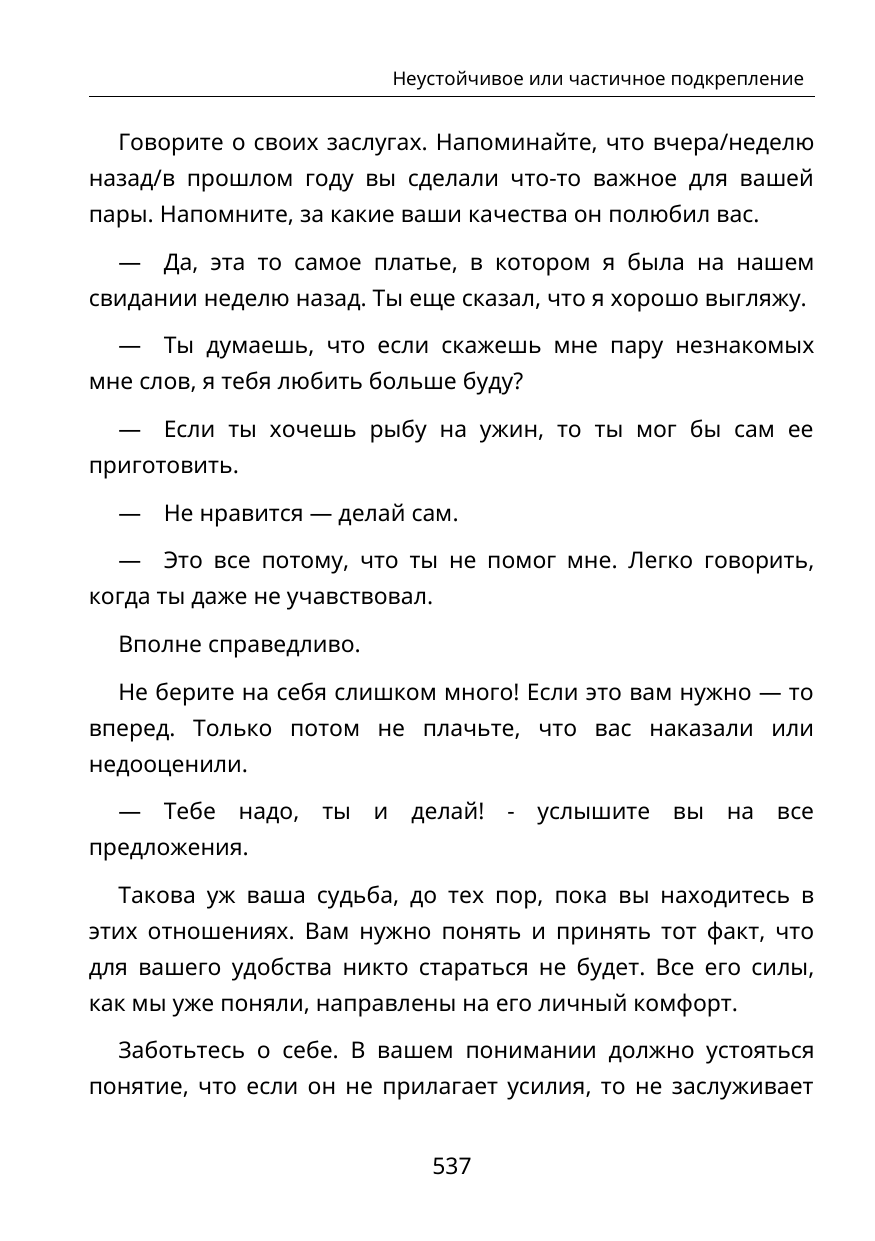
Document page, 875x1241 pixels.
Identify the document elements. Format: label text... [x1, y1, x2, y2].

list Да, эта то самое платье, в котором я была на нашем свидании неделю назад. Ты еще сказал, что я хорошо выгляжу. [88, 246, 815, 313]
text Такова уж ваша судьба, до тех пор, пока вы находитесь в этих отношениях. Вам нужно понять и принять тот факт, что для вашего удобства никто стараться не будет. Все его силы, как мы уже поняли, направлены на его личный комфорт. [88, 879, 815, 1018]
list Не нравится — делай сам. [88, 497, 815, 528]
text Не берите на себя слишком много! Если это вам нужно — то вперед. Только потом не плачьте, что вас наказали или недооценили. [88, 676, 815, 779]
text Говорите о своих заслугах. Напоминайте, что вчера/неделю назад/в прошлом году вы сделали что-то важное для вашей пары. Напомните, за какие ваши качества он полюбил вас. [88, 126, 815, 229]
list Ты думаешь, что если скажешь мне пару незнакомых мне слов, я тебя любить больше буду? [88, 329, 815, 396]
text Заботьтесь о себе. В вашем понимании должно устояться понятие, что если он не прилагает усилия, то не заслуживает [88, 1034, 815, 1102]
list Тебе надо, ты и делай! - услышите вы на все предложения. [88, 795, 815, 862]
list Если ты хочешь рыбу на ужин, то ты мог бы сам ее приготовить. [88, 413, 815, 480]
list Это все потому, что ты не помог мне. Легко говорить, когда ты даже не учавствовал. [88, 544, 815, 611]
text Вполне справедливо. [88, 628, 815, 659]
